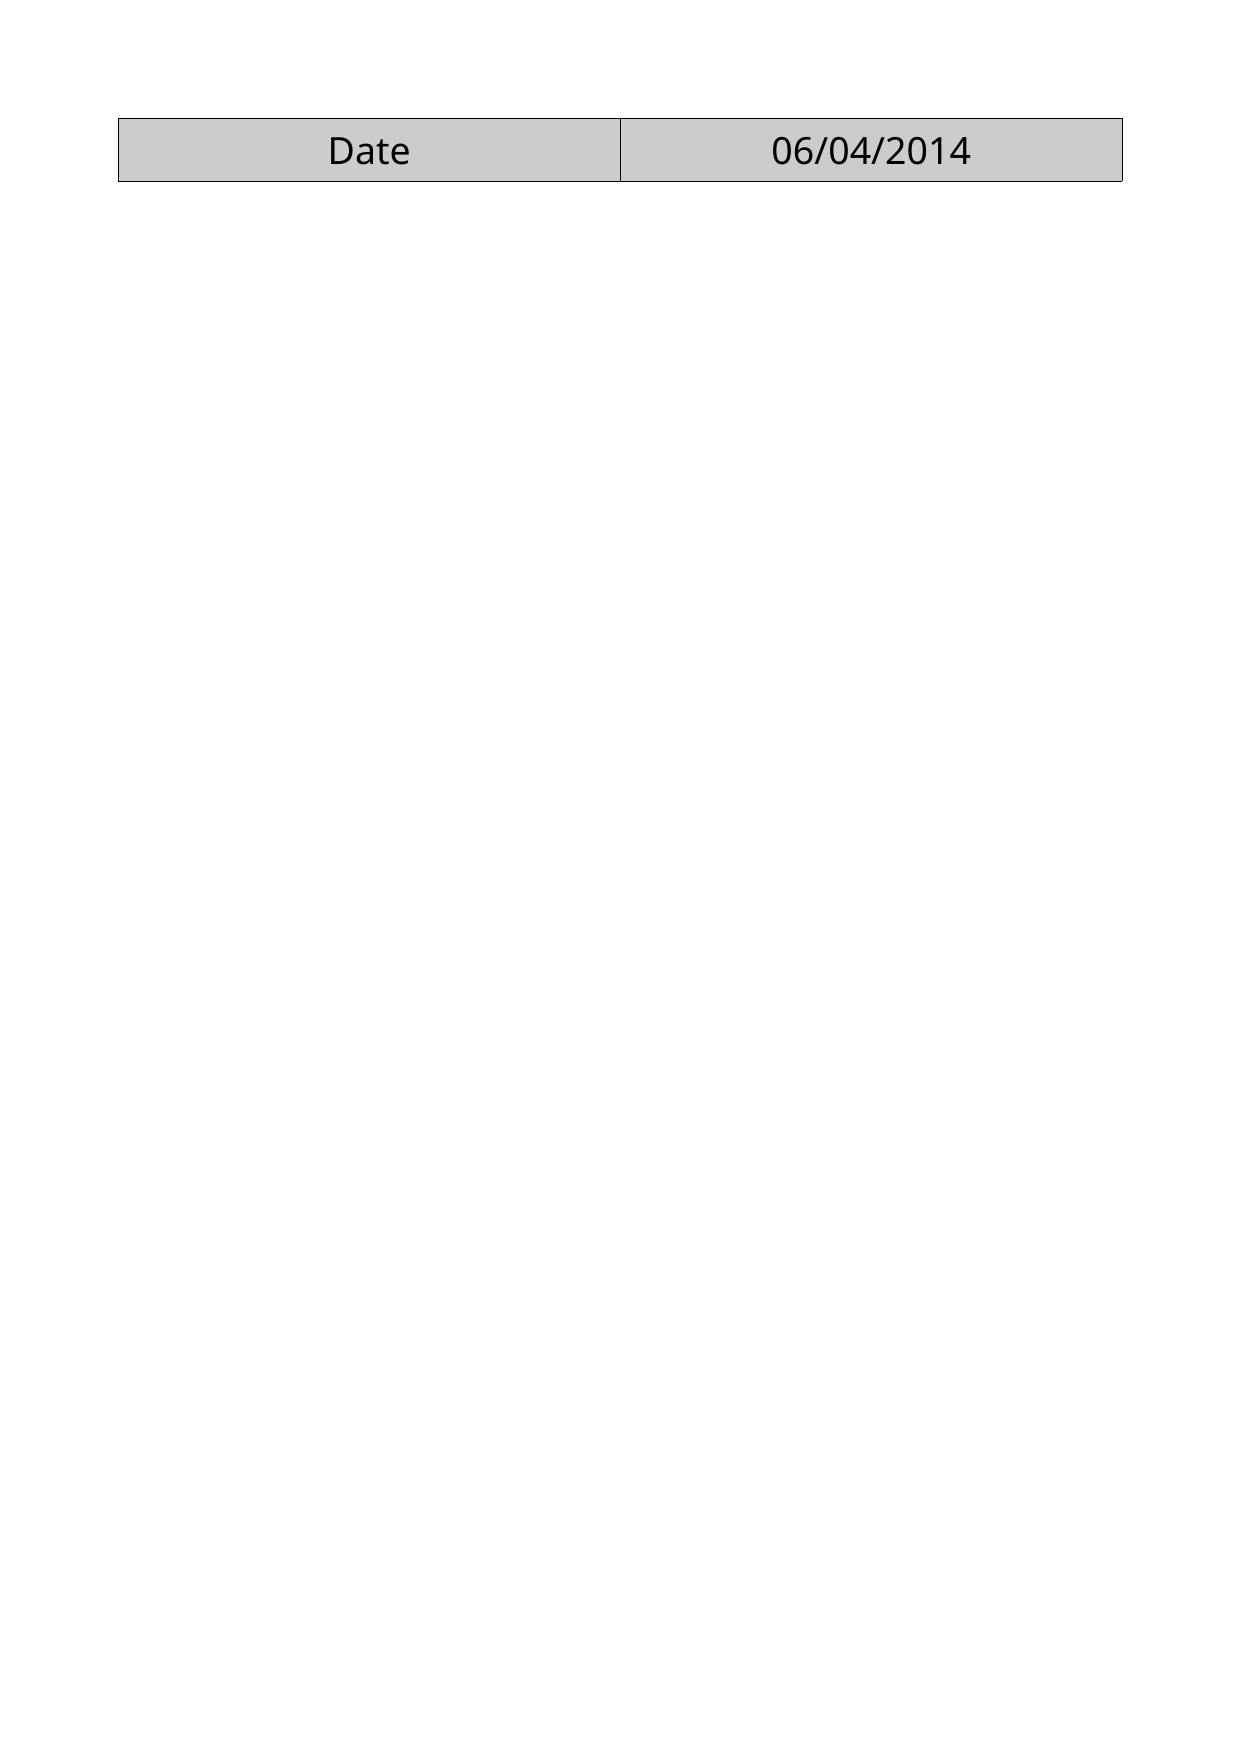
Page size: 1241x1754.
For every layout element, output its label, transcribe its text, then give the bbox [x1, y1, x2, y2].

table_cell Date [119, 119, 620, 181]
table_cell 06/04/2014 [621, 119, 1122, 181]
